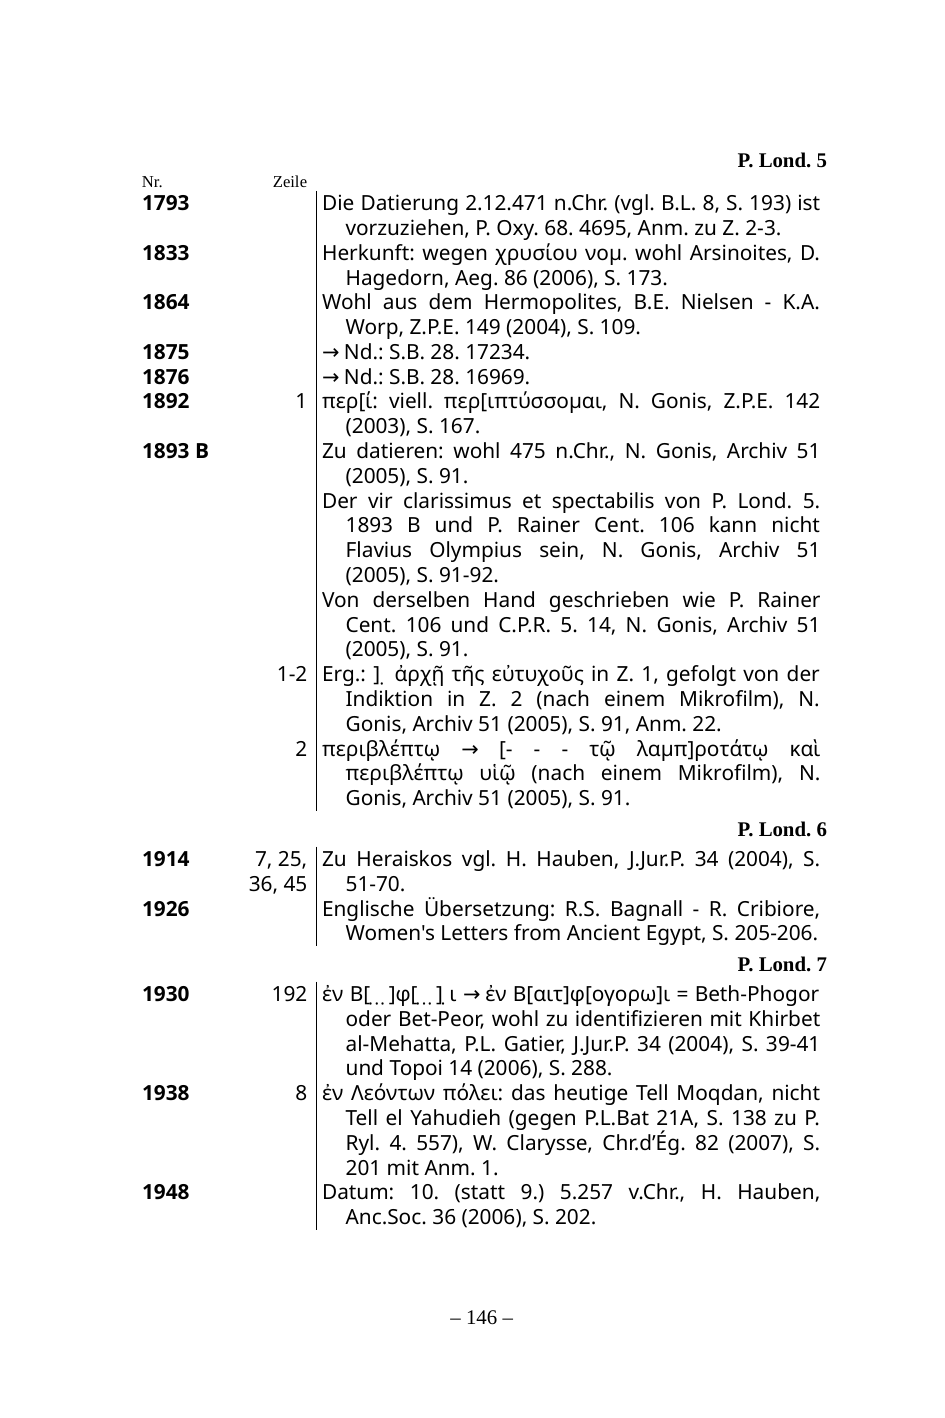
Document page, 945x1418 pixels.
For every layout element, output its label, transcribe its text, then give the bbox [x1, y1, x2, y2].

table_cell Englische Übersetzung: R.S. Bagnall - R. Cribiore, Women's Letters from Ancient Egypt, S. 205-206. [317, 896, 827, 946]
table_cell Wohl aus dem Hermopolites, B.E. Nielsen - K.A. Worp, Z.P.E. 149 (2004), S. 109. [317, 290, 827, 339]
table_cell 1833 [136, 240, 316, 290]
table_cell 1-2 [224, 662, 316, 736]
table_header 1930 [136, 982, 224, 1081]
subtitle P. Lond. 6 [136, 817, 827, 841]
table_cell → Nd.: S.B. 28. 16969. [317, 364, 827, 389]
table_cell περιβλέπτῳ → [- - - τῷ λαμπ]ροτάτῳ καὶ περιβλέπτῳ υἱῷ (nach einem Mikrofilm), N. Gonis, Archiv 51 (2005), S. 91. [317, 736, 827, 811]
table_cell 2 [224, 736, 316, 811]
table_cell 1926 [136, 896, 316, 946]
table_cell Der vir clarissimus et spectabilis von P. Lond. 5. 1893 B und P. Rainer Cent. 106 kann nicht Flavius Olympius sein, N. Gonis, Archiv 51 (2005), S. 91-92. [317, 488, 827, 587]
table_cell Datum: 10. (statt 9.) 5.257 v.Chr., H. Hauben, Anc.Soc. 36 (2006), S. 202. [317, 1180, 827, 1229]
table_cell [136, 662, 224, 736]
table_header Zu Heraiskos vgl. H. Hauben, J.Jur.P. 34 (2004), S. 51-70. [317, 847, 827, 896]
table_cell Erg.: ] ̣ ἀρχῇ τῆς εὐτυχοῦς in Z. 1, gefolgt von der Indiktion in Z. 2 (nach einem Mikrofilm), N. Gonis, Archiv 51 (2005), S. 91, Anm. 22. [317, 662, 827, 736]
table_cell 1892 [136, 389, 224, 439]
table_cell Von derselben Hand geschrieben wie P. Rainer Cent. 106 und C.P.R. 5. 14, N. Gonis, Archiv 51 (2005), S. 91. [317, 588, 827, 662]
table_cell 1876 [136, 364, 316, 389]
table_cell Herkunft: wegen χρυσίου νομ. wohl Arsinoites, D. Hagedorn, Aeg. 86 (2006), S. 173. [317, 240, 827, 290]
table_cell [136, 588, 316, 662]
table_cell [136, 488, 316, 587]
table_header 1914 [136, 847, 224, 896]
table_cell ἐν Λεόντων πόλει: das heutige Tell Moqdan, nicht Tell el Yahudieh (gegen P.L.Bat 21A, S. 138 zu P. Ryl. 4. 557), W. Clarysse, Chr.d’Ég. 82 (2007), S. 201 mit Anm. 1. [317, 1081, 827, 1180]
table_header ἐν Β[ ̣ ̣ ̣]φ[ ̣ ̣ ̣] ̣ι → ἐν Β[αιτ]φ[ογορω]ι = Beth-Phogor oder Bet-Peor, wohl zu identifizieren mit Khirbet al-Mehatta, P.L. Gatier, J.Jur.P. 34 (2004), S. 39-41 und Topoi 14 (2006), S. 288. [317, 982, 827, 1081]
table_cell 1864 [136, 290, 316, 339]
table_cell 1793 [136, 191, 316, 240]
table_cell → Nd.: S.B. 28. 17234. [317, 340, 827, 364]
table_cell [136, 736, 224, 811]
table_cell περ[ί: viell. περ[ιπτύσσομαι, N. Gonis, Z.P.E. 142 (2003), S. 167. [317, 389, 827, 439]
table_cell 1893 B [136, 439, 316, 488]
table_cell 1 [224, 389, 316, 439]
table_header 7, 25, 36, 45 [224, 847, 316, 896]
table_cell Zu datieren: wohl 475 n.Chr., N. Gonis, Archiv 51 (2005), S. 91. [317, 439, 827, 488]
table_cell 1875 [136, 340, 316, 364]
table_cell Die Datierung 2.12.471 n.Chr. (vgl. B.L. 8, S. 193) ist vorzuziehen, P. Oxy. 68. 4695, Anm. zu Z. 2-3. [317, 191, 827, 240]
table_cell 8 [224, 1081, 316, 1180]
table_cell 1938 [136, 1081, 224, 1180]
table_header 192 [224, 982, 316, 1081]
table_cell 1948 [136, 1180, 316, 1229]
subtitle P. Lond. 7 [136, 952, 827, 976]
